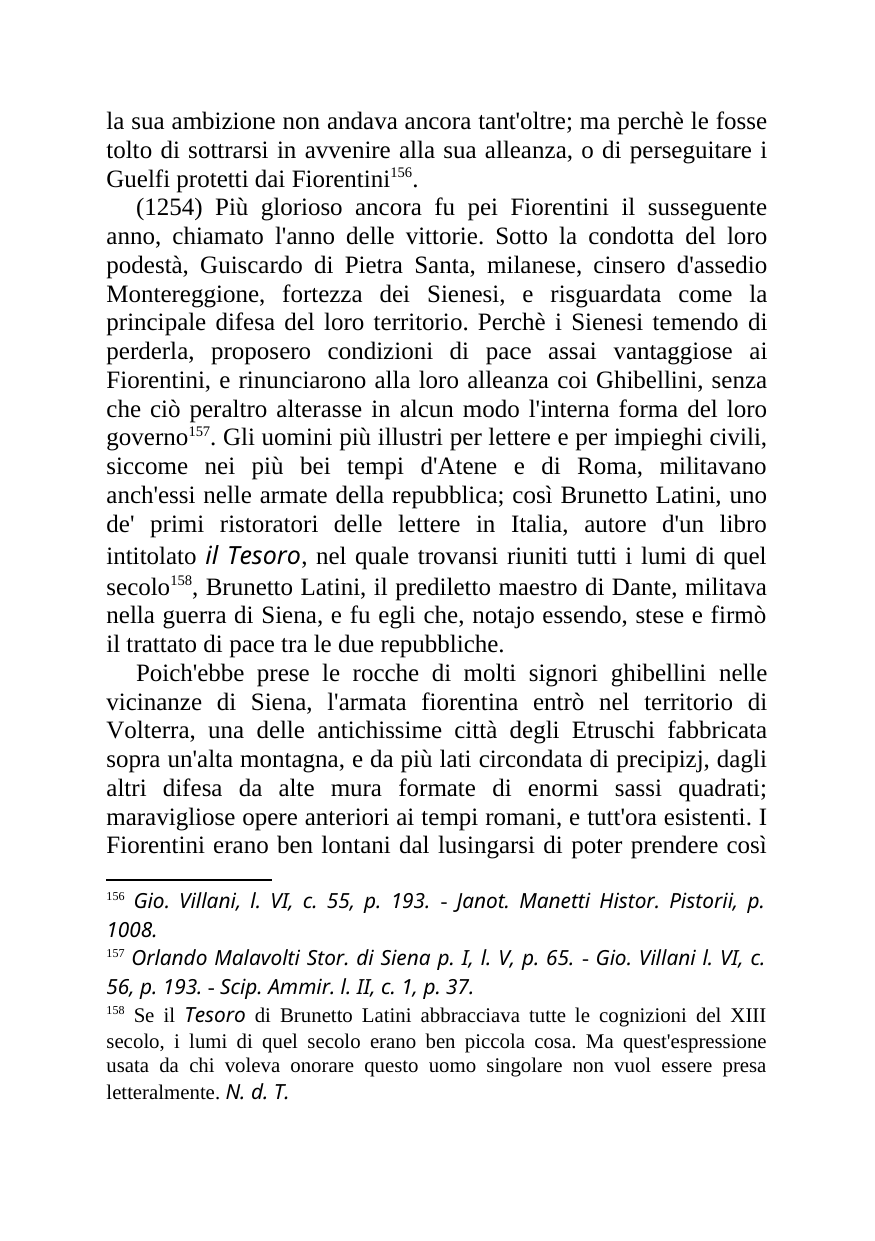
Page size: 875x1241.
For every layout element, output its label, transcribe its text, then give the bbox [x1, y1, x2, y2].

text Gio. Villani, l. VI, c. 55, p. 193. - Janot. Manetti Histor. Pistorii, p. 1008. [106, 886, 768, 943]
text Poich'ebbe prese le rocche di molti signori ghibellini nelle vicinanze di Siena, l'armata fiorentina entrò nel territorio di Volterra, una delle antichissime città degli Etruschi fabbricata sopra un'alta montagna, e da più lati circondata di precipizj, dagli altri difesa da alte mura formate di enormi sassi quadrati; maravigliose opere anteriori ai tempi romani, e tutt'ora esistenti. I Fiorentini erano ben lontani dal lusingarsi di poter prendere così [106, 658, 768, 859]
text Se il Tesoro di Brunetto Latini abbracciava tutte le cognizioni del XIII secolo, i lumi di quel secolo erano ben piccola cosa. Ma quest'espressione usata da chi voleva onorare questo uomo singolare non vuol essere presa letteralmente. N. d. T. [106, 1000, 768, 1105]
text la sua ambizione non andava ancora tant'oltre; ma perchè le fosse tolto di sottrarsi in avvenire alla sua alleanza, o di perseguitare i Guelfi protetti dai Fiorentini. [106, 106, 768, 192]
text (1254) Più glorioso ancora fu pei Fiorentini il susseguente anno, chiamato l'anno delle vittorie. Sotto la condotta del loro podestà, Guiscardo di Pietra Santa, milanese, cinsero d'assedio Montereggione, fortezza dei Sienesi, e risguardata come la principale difesa del loro territorio. Perchè i Sienesi temendo di perderla, proposero condizioni di pace assai vantaggiose ai Fiorentini, e rinunciarono alla loro alleanza coi Ghibellini, senza che ciò peraltro alterasse in alcun modo l'interna forma del loro governo. Gli uomini più illustri per lettere e per impieghi civili, siccome nei più bei tempi d'Atene e di Roma, militavano anch'essi nelle armate della repubblica; così Brunetto Latini, uno de' primi ristoratori delle lettere in Italia, autore d'un libro intitolato il Tesoro, nel quale trovansi riuniti tutti i lumi di quel secolo, Brunetto Latini, il prediletto maestro di Dante, militava nella guerra di Siena, e fu egli che, notajo essendo, stese e firmò il trattato di pace tra le due repubbliche. [106, 192, 768, 658]
text Orlando Malavolti Stor. di Siena p. I, l. V, p. 65. - Gio. Villani l. VI, c. 56, p. 193. - Scip. Ammir. l. II, c. 1, p. 37. [106, 943, 768, 1000]
